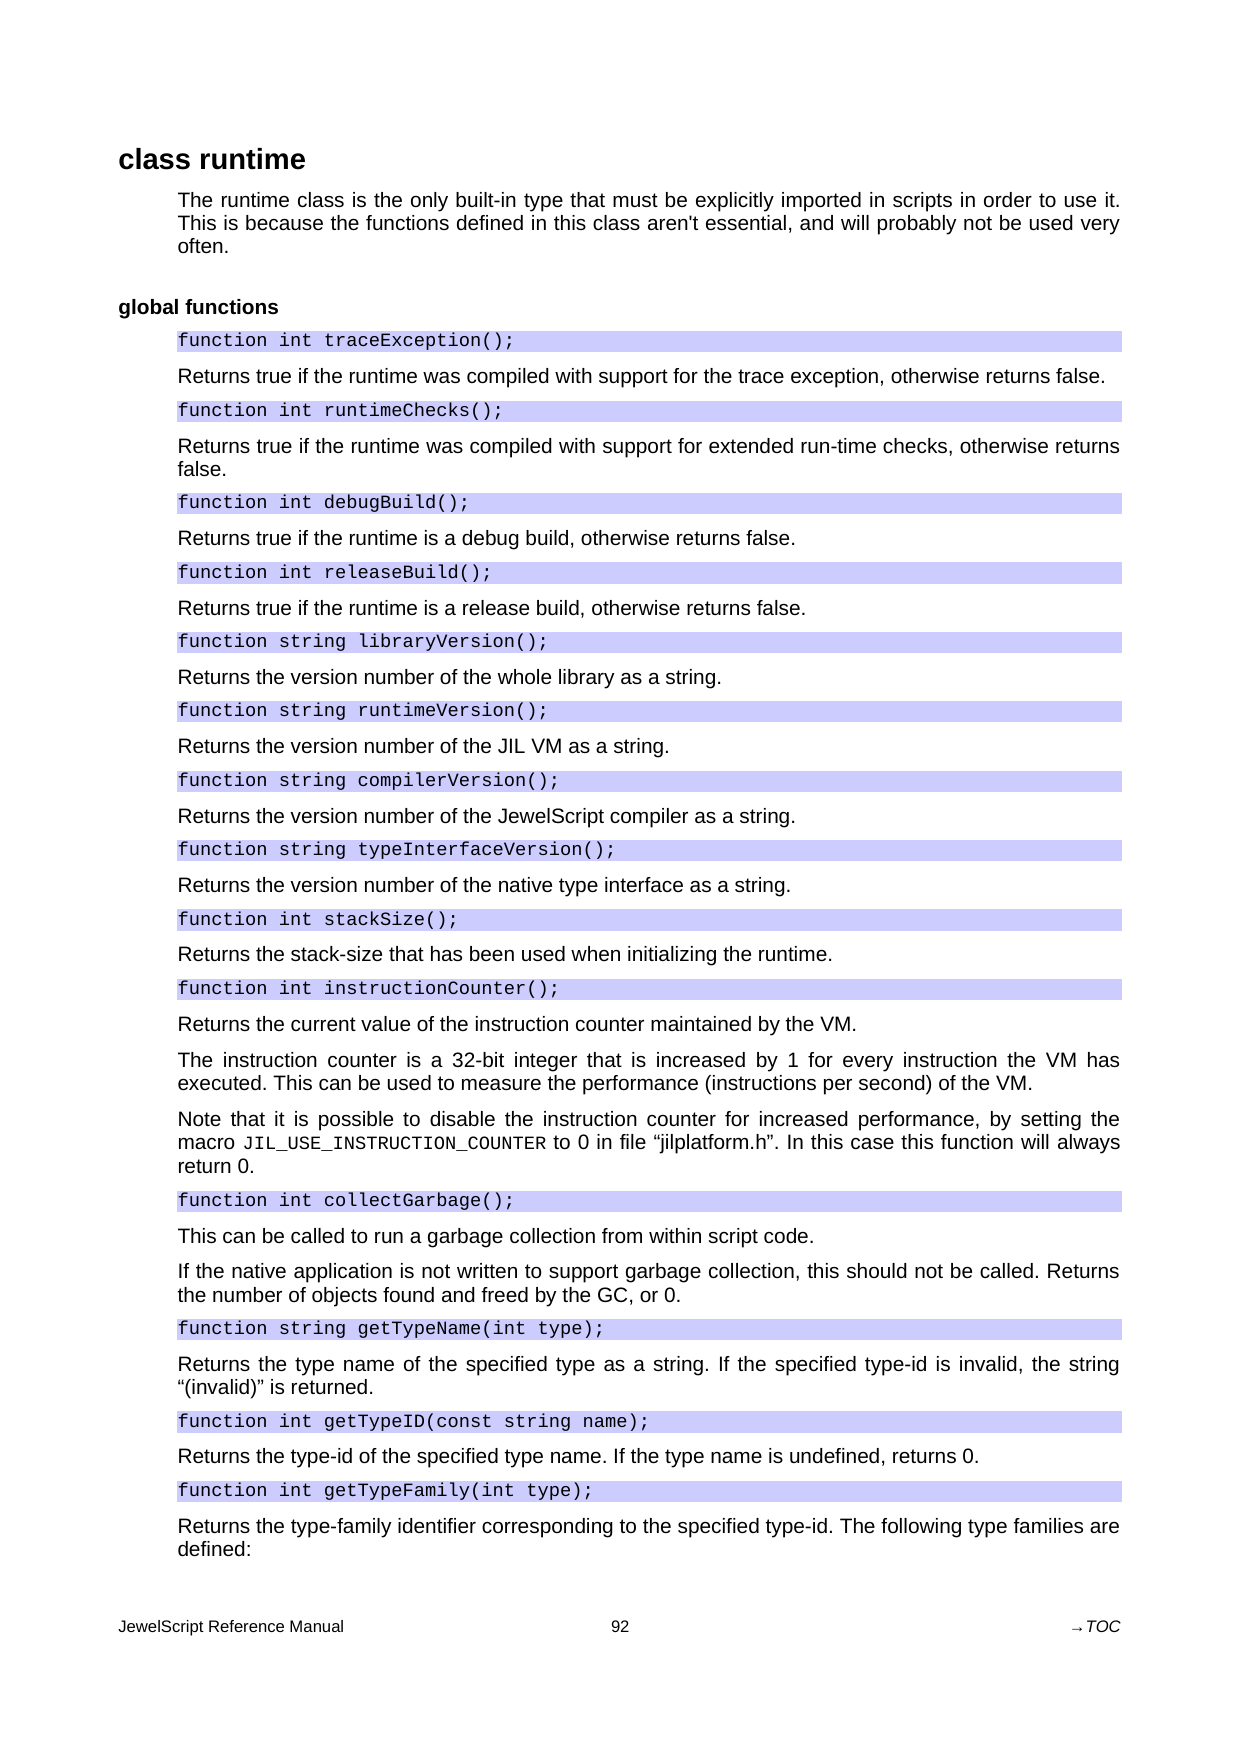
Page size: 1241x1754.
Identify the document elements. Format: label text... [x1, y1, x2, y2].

text The runtime class is the only built-in type that must be explicitly imported in scripts in order to use it. This is because the functions defined in this class aren't essential, and will probably not be used very often. [177, 188, 1122, 258]
subtitle class runtime [118, 143, 1122, 176]
text Returns true if the runtime is a release build, otherwise returns false. [177, 596, 1122, 619]
text function int releaseBuild(); [177, 562, 1122, 584]
text function int traceException(); [177, 331, 1122, 352]
text Returns the type-family identifier corresponding to the specified type-id. The following type families are defined: [177, 1514, 1122, 1561]
text function string getTypeName(int type); [177, 1319, 1122, 1340]
text function int getTypeFamily(int type); [177, 1481, 1122, 1502]
text function string typeInterfaceVersion(); [177, 840, 1122, 861]
text Returns true if the runtime was compiled with support for extended run-time checks, otherwise returns false. [177, 434, 1122, 481]
text If the native application is not written to support garbage collection, this should not be called. Returns the number of objects found and freed by the GC, or 0. [177, 1260, 1122, 1306]
text Returns the version number of the native type interface as a string. [177, 874, 1122, 897]
text function int getTypeID(const string name); [177, 1411, 1122, 1433]
text function int stackSize(); [177, 909, 1122, 931]
text Returns the type-id of the specified type name. If the type name is undefined, returns 0. [177, 1445, 1122, 1468]
text Returns true if the runtime was compiled with support for the trace exception, otherwise returns false. [177, 365, 1122, 388]
text function string runtimeVersion(); [177, 701, 1122, 722]
text This can be called to run a garbage collection from within script code. [177, 1224, 1122, 1247]
text function string libraryVersion(); [177, 632, 1122, 653]
text Returns the stack-size that has been used when initializing the runtime. [177, 943, 1122, 966]
text Returns true if the runtime is a debug build, otherwise returns false. [177, 527, 1122, 550]
text Returns the version number of the whole library as a string. [177, 666, 1122, 689]
subtitle global functions [118, 295, 1122, 319]
text function string compilerVersion(); [177, 771, 1122, 792]
text function int runtimeChecks(); [177, 401, 1122, 422]
text Returns the type name of the specified type as a string. If the specified type-id is invalid, the string “(invalid)” is returned. [177, 1352, 1122, 1399]
text The instruction counter is a 32-bit integer that is increased by 1 for every instruction the VM has executed. This can be used to measure the performance (instructions per second) of the VM. [177, 1048, 1122, 1094]
text Returns the version number of the JewelScript compiler as a string. [177, 804, 1122, 827]
text Note that it is possible to disable the instruction counter for increased performance, by setting the macro JIL_USE_INSTRUCTION_COUNTER to 0 in file “jilplatform.h”. In this case this function will always return 0. [177, 1107, 1122, 1178]
text function int instructionCounter(); [177, 979, 1122, 1000]
text Returns the version number of the JIL VM as a string. [177, 735, 1122, 758]
text Returns the current value of the instruction counter maintained by the VM. [177, 1012, 1122, 1036]
text function int collectGarbage(); [177, 1191, 1122, 1212]
text function int debugBuild(); [177, 493, 1122, 514]
